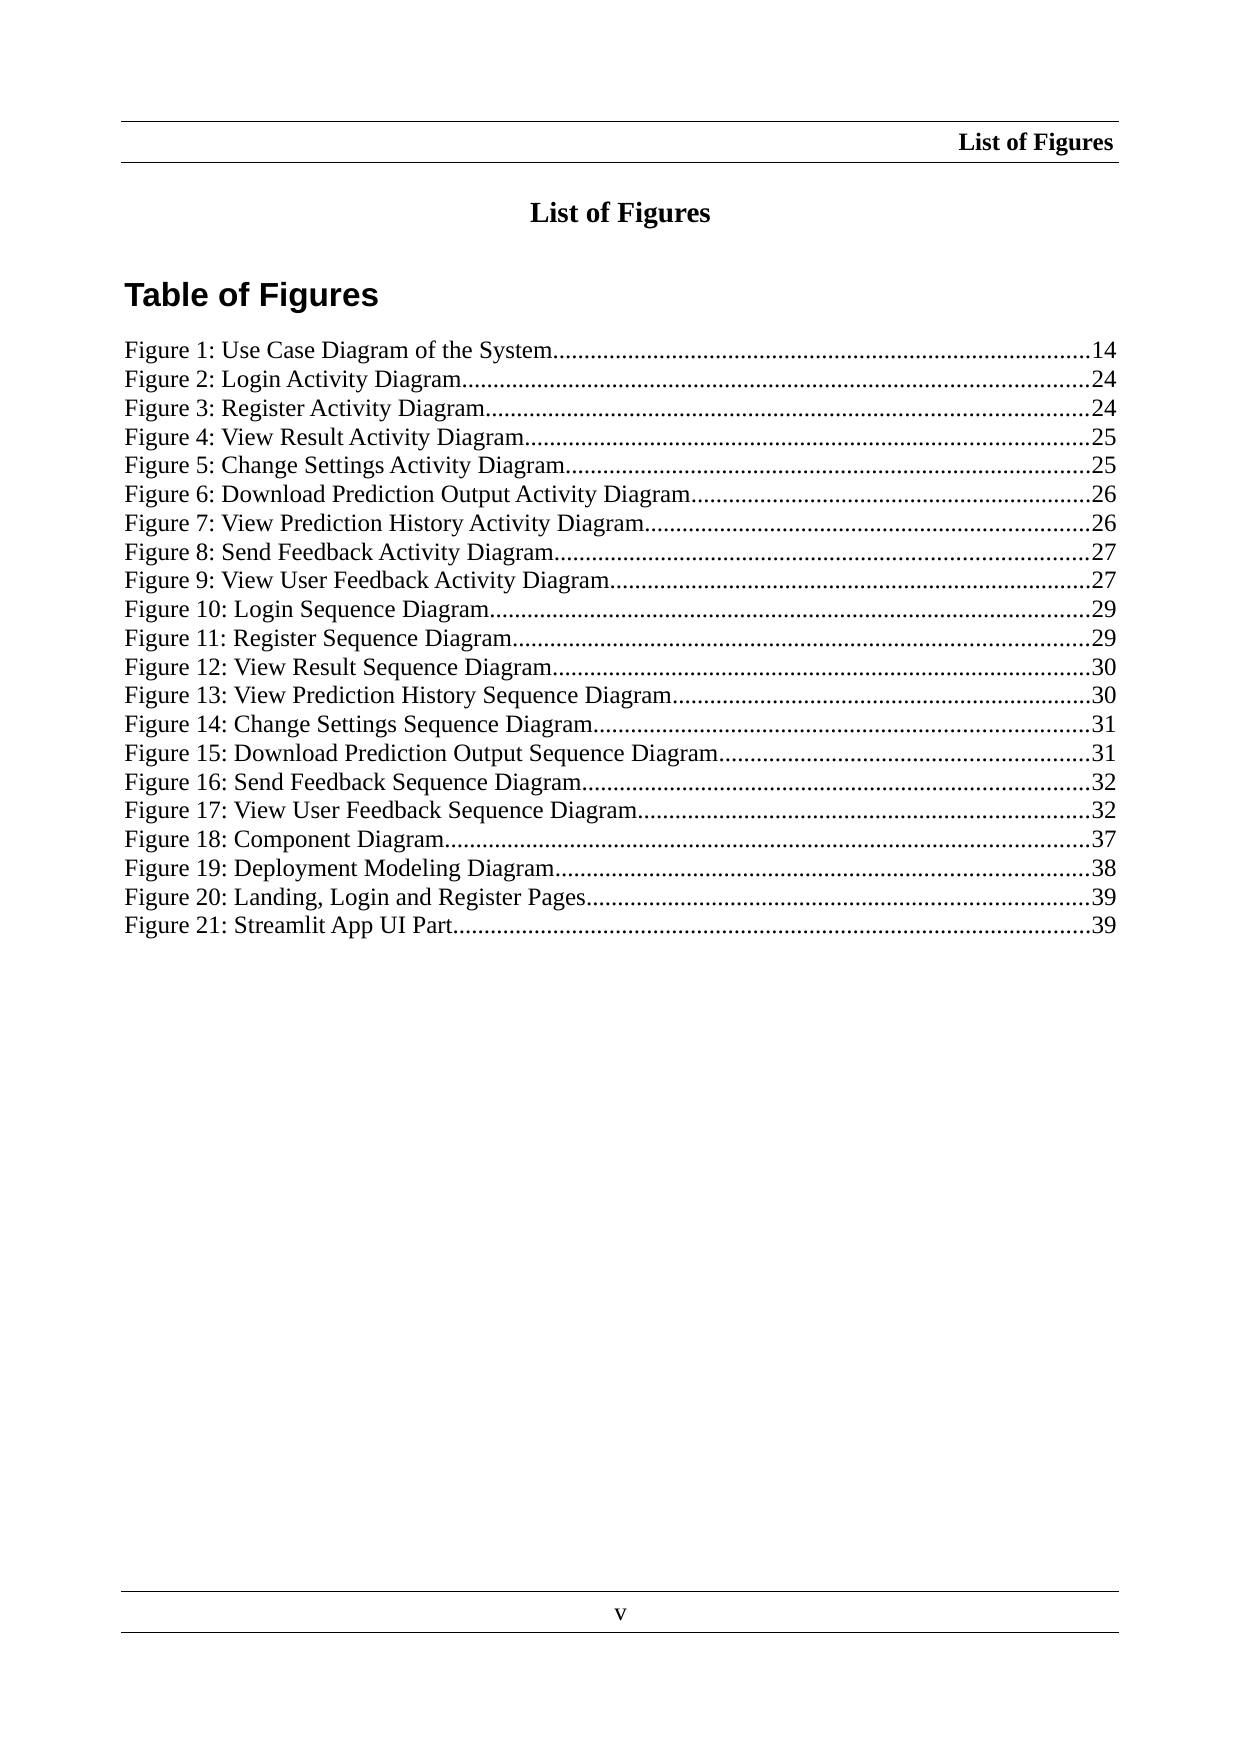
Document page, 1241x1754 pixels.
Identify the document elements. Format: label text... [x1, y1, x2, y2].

text Figure 7: View Prediction History Activity Diagram 26 [121, 508, 1119, 537]
text Figure 2: Login Activity Diagram 24 [121, 364, 1119, 393]
text Figure 13: View Prediction History Sequence Diagram 30 [121, 680, 1119, 709]
text Figure 4: View Result Activity Diagram 25 [121, 422, 1119, 450]
text Figure 12: View Result Sequence Diagram 30 [121, 652, 1119, 680]
text Figure 21: Streamlit App UI Part 39 [121, 910, 1119, 942]
text Figure 1: Use Case Diagram of the System 14 [121, 332, 1119, 364]
text Figure 3: Register Activity Diagram 24 [121, 393, 1119, 422]
text Figure 16: Send Feedback Sequence Diagram 32 [121, 767, 1119, 795]
text Figure 10: Login Sequence Diagram 29 [121, 594, 1119, 623]
text Figure 18: Component Diagram 37 [121, 824, 1119, 853]
text Figure 17: View User Feedback Sequence Diagram 32 [121, 795, 1119, 824]
text Figure 8: Send Feedback Activity Diagram 27 [121, 537, 1119, 565]
text Figure 9: View User Feedback Activity Diagram 27 [121, 565, 1119, 594]
text Figure 5: Change Settings Activity Diagram 25 [121, 450, 1119, 479]
text Figure 6: Download Prediction Output Activity Diagram 26 [121, 479, 1119, 508]
text Figure 19: Deployment Modeling Diagram 38 [121, 853, 1119, 882]
text Figure 14: Change Settings Sequence Diagram 31 [121, 709, 1119, 738]
text Figure 15: Download Prediction Output Sequence Diagram 31 [121, 738, 1119, 767]
subtitle Table of Figures [121, 272, 1119, 317]
text Figure 11: Register Sequence Diagram 29 [121, 623, 1119, 652]
text Figure 20: Landing, Login and Register Pages 39 [121, 882, 1119, 910]
subtitle List of Figures [121, 192, 1119, 232]
